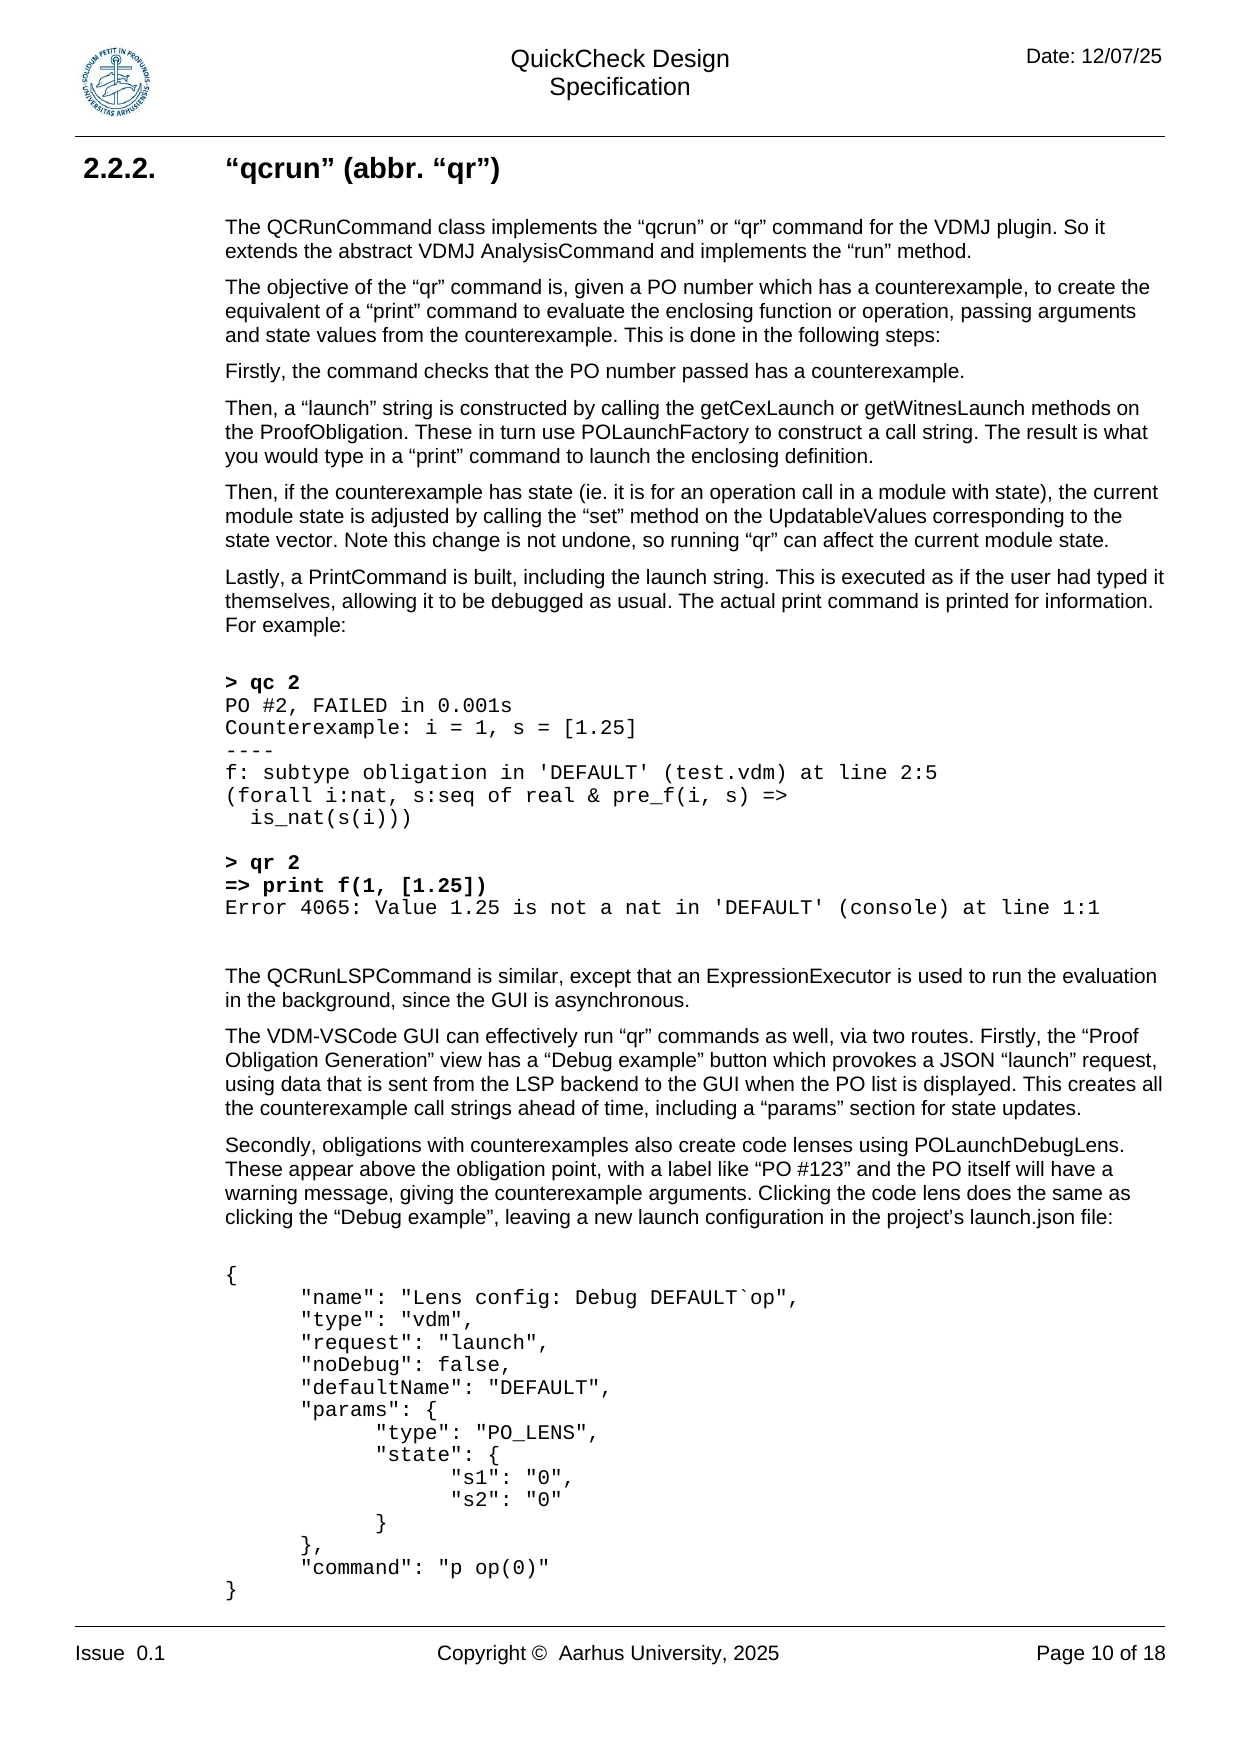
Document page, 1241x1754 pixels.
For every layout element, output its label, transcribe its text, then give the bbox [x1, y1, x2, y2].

text "s2": "0" [225, 1489, 1165, 1511]
text "defaultName": "DEFAULT", [225, 1376, 1165, 1399]
text } [225, 1579, 1165, 1601]
text }, [225, 1534, 1165, 1556]
text f: subtype obligation in 'DEFAULT' (test.vdm) at line 2:5 [225, 762, 1165, 784]
text { [225, 1264, 1165, 1286]
text "params": { [225, 1399, 1165, 1421]
text Error 4065: Value 1.25 is not a nat in 'DEFAULT' (console) at line 1:1 [225, 897, 1165, 919]
text is_nat(s(i))) [225, 807, 1165, 829]
text } [225, 1511, 1165, 1534]
text Firstly, the command checks that the PO number passed has a counterexample. [225, 360, 1165, 384]
text "type": "PO_LENS", [225, 1421, 1165, 1444]
text Counterexample: i = 1, s = [1.25] [225, 717, 1165, 739]
picture [78, 44, 153, 120]
text The QCRunLSPCommand is similar, except that an ExpressionExecutor is used to run the evaluation in the background, since the GUI is asynchronous. [225, 964, 1165, 1012]
text The QCRunCommand class implements the “qcrun” or “qr” command for the VDMJ plugin. So it extends the abstract VDMJ AnalysisCommand and implements the “run” method. [225, 215, 1165, 263]
text PO #2, FAILED in 0.001s [225, 694, 1165, 717]
text Then, a “launch” string is constructed by calling the getCexLaunch or getWitnesLaunch methods on the ProofObligation. These in turn use POLaunchFactory to construct a call string. The result is what you would type in a “print” command to launch the enclosing definition. [225, 396, 1165, 468]
text "command": "p op(0)" [225, 1556, 1165, 1579]
text "noDebug": false, [225, 1354, 1165, 1376]
text "type": "vdm", [225, 1309, 1165, 1331]
text Then, if the counterexample has state (ie. it is for an operation call in a module with state), the current module state is adjusted by calling the “set” method on the UpdatableValues corresponding to the state vector. Note this change is not undone, so running “qr” can affect the current module state. [225, 481, 1165, 552]
subtitle “qcrun” (abbr. “qr”) [75, 152, 1165, 185]
text "name": "Lens config: Debug DEFAULT`op", [225, 1286, 1165, 1309]
text => print f(1, [1.25]) [225, 874, 1165, 897]
text "request": "launch", [225, 1331, 1165, 1354]
text Secondly, obligations with counterexamples also create code lenses using POLaunchDebugLens. These appear above the obligation point, with a label like “PO #123” and the PO itself will have a warning message, giving the counterexample arguments. Clicking the code lens does the same as clicking the “Debug example”, leaving a new launch configuration in the project’s launch.json file: [225, 1133, 1165, 1229]
text "s1": "0", [225, 1466, 1165, 1489]
text "state": { [225, 1444, 1165, 1466]
text > qc 2 [225, 672, 1165, 694]
text The VDM-VSCode GUI can effectively run “qr” commands as well, via two routes. Firstly, the “Proof Obligation Generation” view has a “Debug example” button which provokes a JSON “launch” request, using data that is sent from the LSP backend to the GUI when the PO list is displayed. This creates all the counterexample call strings ahead of time, including a “params” section for state updates. [225, 1025, 1165, 1121]
text ---- [225, 739, 1165, 762]
text > qr 2 [225, 852, 1165, 874]
text Lastly, a PrintCommand is built, including the launch string. This is executed as if the user had typed it themselves, allowing it to be debugged as usual. The actual print command is printed for information. For example: [225, 565, 1165, 637]
text (forall i:nat, s:seq of real & pre_f(i, s) => [225, 784, 1165, 807]
text The objective of the “qr” command is, given a PO number which has a counterexample, to create the equivalent of a “print” command to evaluate the enclosing function or operation, passing arguments and state values from the counterexample. This is done in the following steps: [225, 275, 1165, 347]
